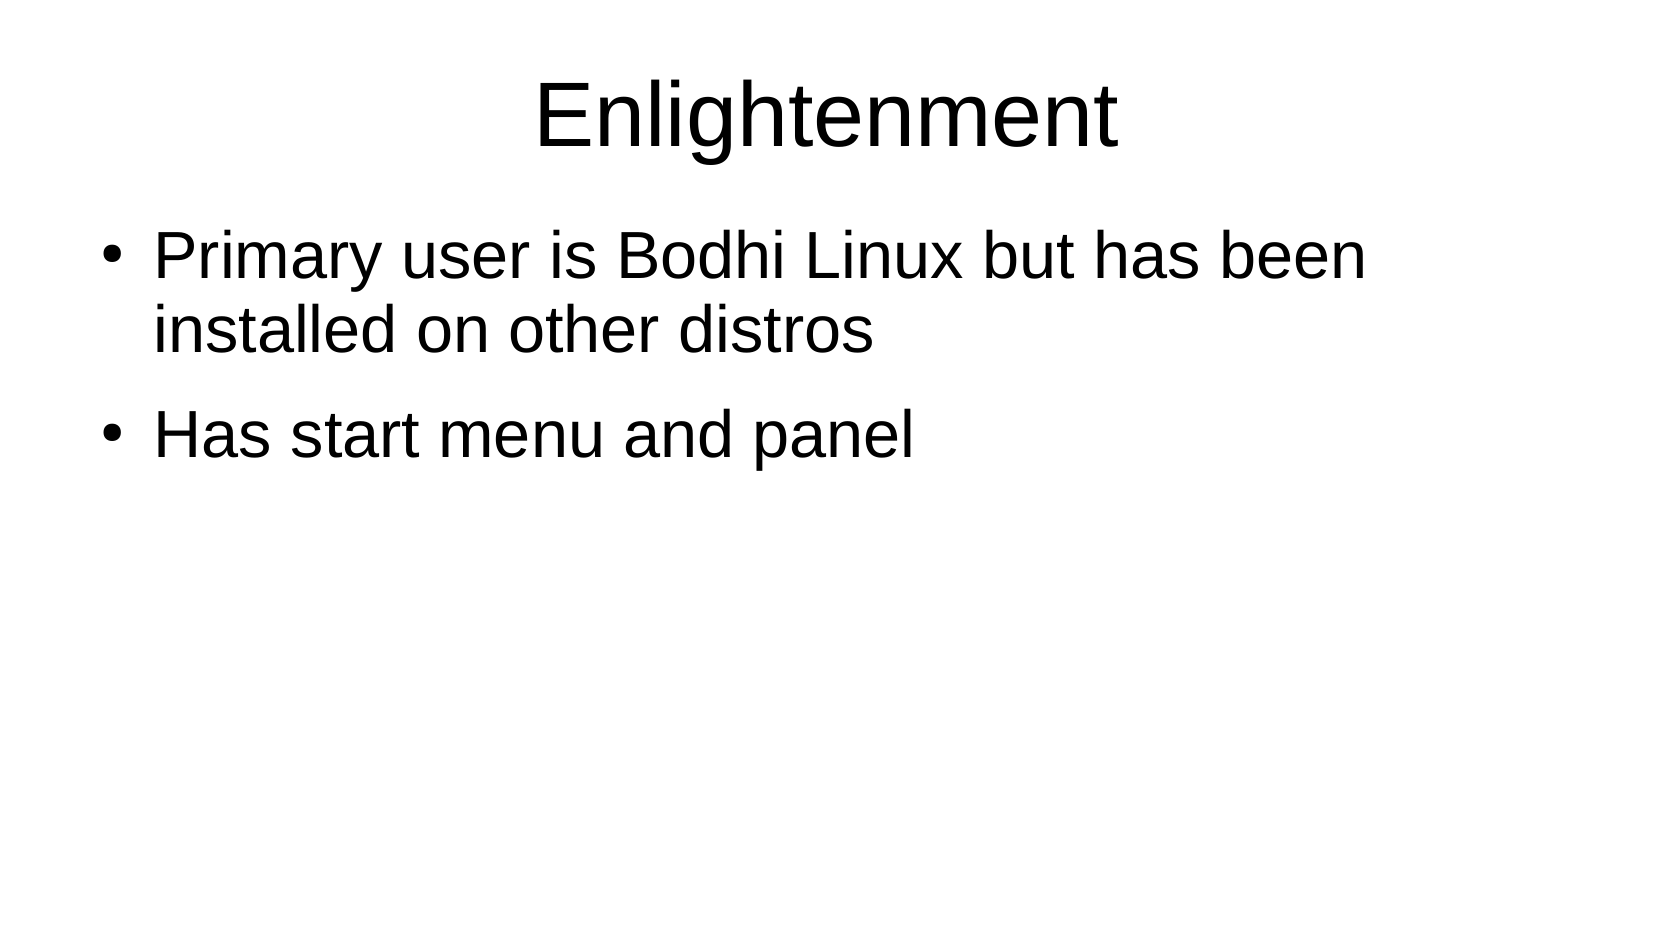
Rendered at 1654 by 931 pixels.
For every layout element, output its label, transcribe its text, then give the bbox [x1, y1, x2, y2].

list Primary user is Bodhi Linux but has been installed on other distros Has start menu and panel [82, 217, 1571, 758]
title Enlightenment [82, 37, 1571, 193]
